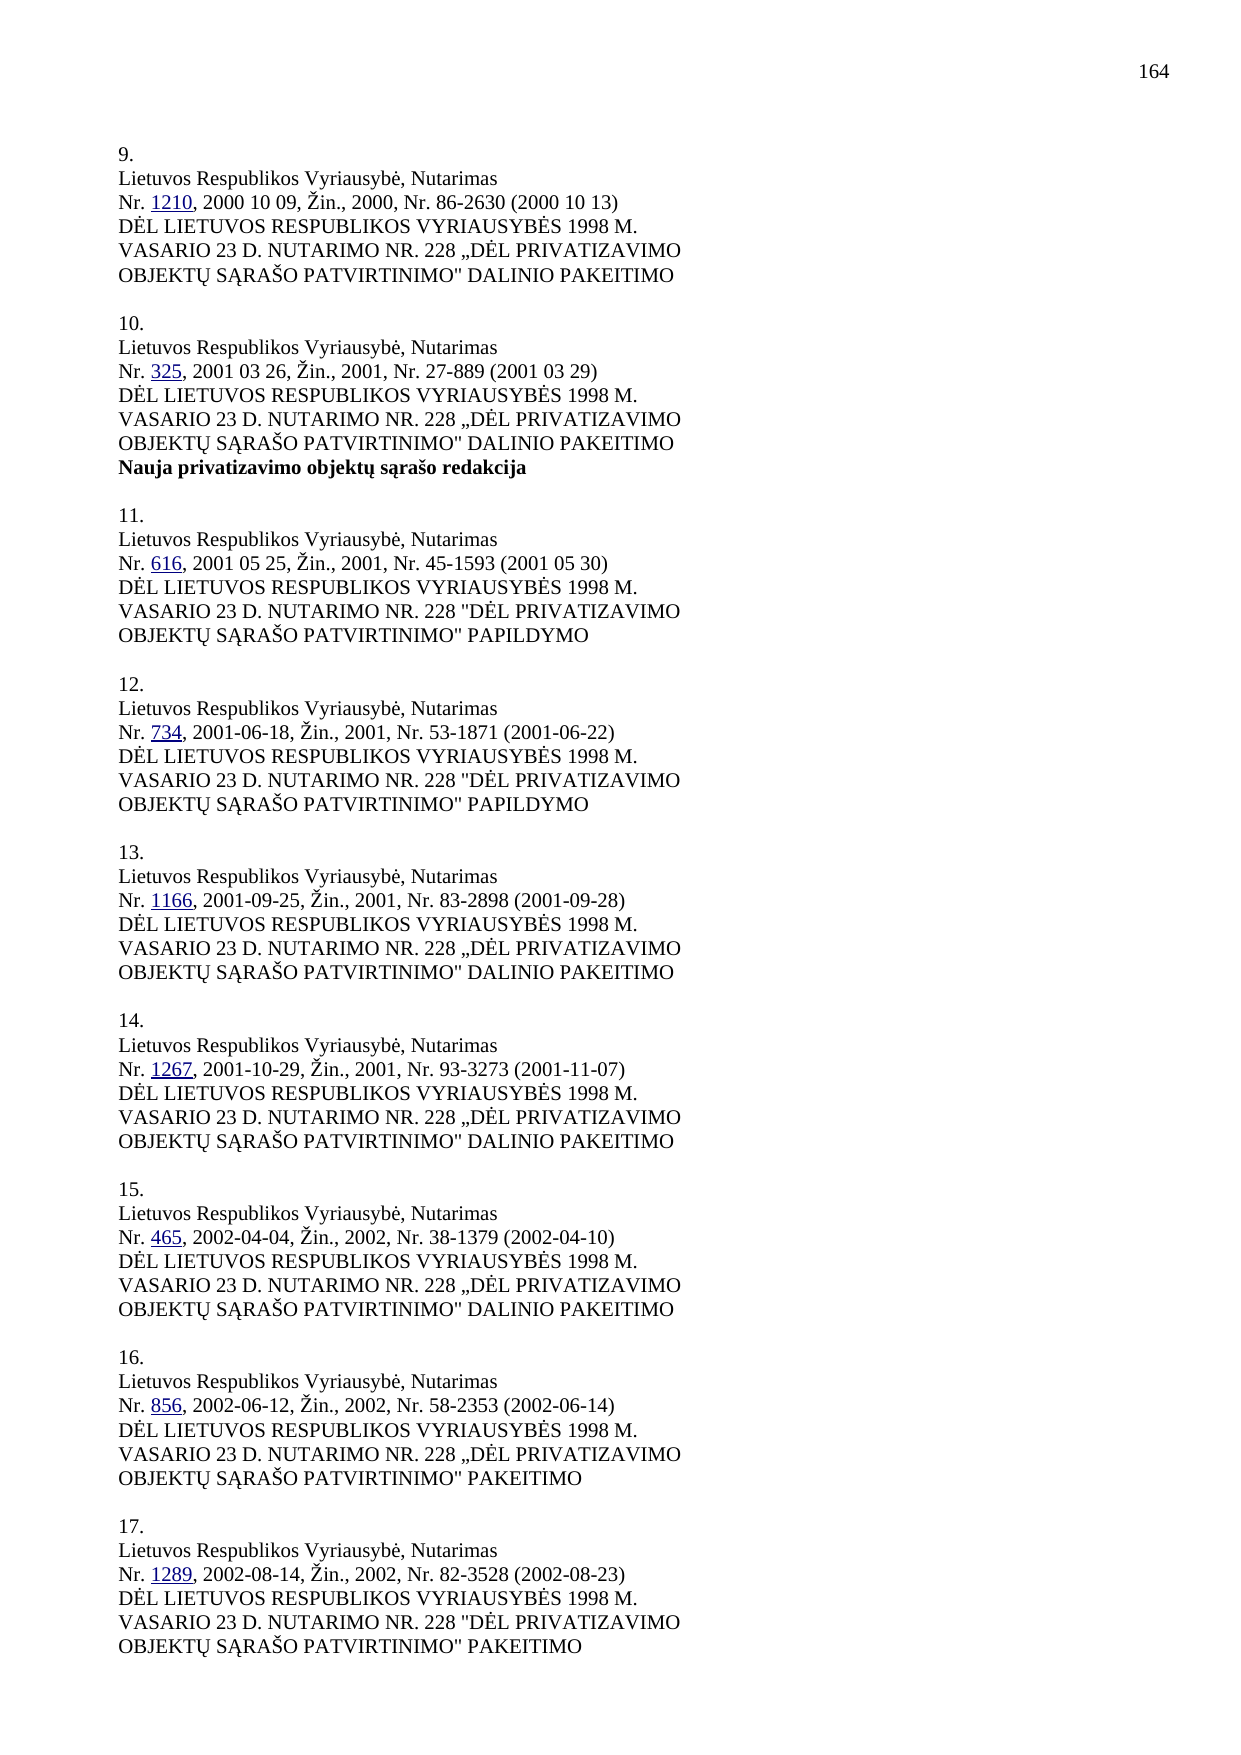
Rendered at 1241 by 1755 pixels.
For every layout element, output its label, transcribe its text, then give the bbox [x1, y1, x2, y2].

text Lietuvos Respublikos Vyriausybė, Nutarimas [118, 696, 729, 720]
text 15. [118, 1177, 729, 1201]
text Lietuvos Respublikos Vyriausybė, Nutarimas [118, 335, 729, 359]
text Nr. 1289, 2002-08-14, Žin., 2002, Nr. 82-3528 (2002-08-23) [118, 1562, 729, 1586]
text Nr. 1210, 2000 10 09, Žin., 2000, Nr. 86-2630 (2000 10 13) [118, 190, 729, 214]
text DĖL LIETUVOS RESPUBLIKOS VYRIAUSYBĖS 1998 M. VASARIO 23 D. NUTARIMO NR. 228 „DĖL PRIVATIZAVIMO OBJEKTŲ SĄRAŠO PATVIRTINIMO" DALINIO PAKEITIMO [118, 912, 729, 984]
text Lietuvos Respublikos Vyriausybė, Nutarimas [118, 527, 729, 551]
text Nr. 616, 2001 05 25, Žin., 2001, Nr. 45-1593 (2001 05 30) [118, 551, 729, 575]
text 14. [118, 1008, 729, 1032]
text Nr. 856, 2002-06-12, Žin., 2002, Nr. 58-2353 (2002-06-14) [118, 1393, 729, 1417]
text Lietuvos Respublikos Vyriausybė, Nutarimas [118, 1032, 729, 1057]
text DĖL LIETUVOS RESPUBLIKOS VYRIAUSYBĖS 1998 M. VASARIO 23 D. NUTARIMO NR. 228 "DĖL PRIVATIZAVIMO OBJEKTŲ SĄRAŠO PATVIRTINIMO" PAKEITIMO [118, 1586, 729, 1658]
text DĖL LIETUVOS RESPUBLIKOS VYRIAUSYBĖS 1998 M. VASARIO 23 D. NUTARIMO NR. 228 „DĖL PRIVATIZAVIMO OBJEKTŲ SĄRAŠO PATVIRTINIMO" DALINIO PAKEITIMO [118, 214, 729, 287]
text 9. [118, 142, 729, 166]
text Nr. 465, 2002-04-04, Žin., 2002, Nr. 38-1379 (2002-04-10) [118, 1225, 729, 1249]
text Nr. 1166, 2001-09-25, Žin., 2001, Nr. 83-2898 (2001-09-28) [118, 888, 729, 912]
text Nr. 734, 2001-06-18, Žin., 2001, Nr. 53-1871 (2001-06-22) [118, 720, 729, 744]
text Lietuvos Respublikos Vyriausybė, Nutarimas [118, 1369, 729, 1393]
text DĖL LIETUVOS RESPUBLIKOS VYRIAUSYBĖS 1998 M. VASARIO 23 D. NUTARIMO NR. 228 „DĖL PRIVATIZAVIMO OBJEKTŲ SĄRAŠO PATVIRTINIMO" PAKEITIMO [118, 1417, 729, 1490]
text Lietuvos Respublikos Vyriausybė, Nutarimas [118, 166, 729, 190]
text DĖL LIETUVOS RESPUBLIKOS VYRIAUSYBĖS 1998 M. VASARIO 23 D. NUTARIMO NR. 228 „DĖL PRIVATIZAVIMO OBJEKTŲ SĄRAŠO PATVIRTINIMO" DALINIO PAKEITIMO [118, 1081, 729, 1153]
text DĖL LIETUVOS RESPUBLIKOS VYRIAUSYBĖS 1998 M. VASARIO 23 D. NUTARIMO NR. 228 „DĖL PRIVATIZAVIMO OBJEKTŲ SĄRAŠO PATVIRTINIMO" DALINIO PAKEITIMO [118, 1249, 729, 1321]
text Lietuvos Respublikos Vyriausybė, Nutarimas [118, 864, 729, 888]
text 16. [118, 1345, 729, 1369]
text 12. [118, 672, 729, 696]
text DĖL LIETUVOS RESPUBLIKOS VYRIAUSYBĖS 1998 M. VASARIO 23 D. NUTARIMO NR. 228 „DĖL PRIVATIZAVIMO OBJEKTŲ SĄRAŠO PATVIRTINIMO" DALINIO PAKEITIMO [118, 383, 729, 455]
text 11. [118, 503, 729, 527]
text Nauja privatizavimo objektų sąrašo redakcija [118, 455, 729, 479]
text Lietuvos Respublikos Vyriausybė, Nutarimas [118, 1201, 729, 1225]
text DĖL LIETUVOS RESPUBLIKOS VYRIAUSYBĖS 1998 M. VASARIO 23 D. NUTARIMO NR. 228 "DĖL PRIVATIZAVIMO OBJEKTŲ SĄRAŠO PATVIRTINIMO" PAPILDYMO [118, 575, 729, 647]
text 17. [118, 1514, 729, 1538]
text DĖL LIETUVOS RESPUBLIKOS VYRIAUSYBĖS 1998 M. VASARIO 23 D. NUTARIMO NR. 228 "DĖL PRIVATIZAVIMO OBJEKTŲ SĄRAŠO PATVIRTINIMO" PAPILDYMO [118, 744, 729, 816]
text Nr. 325, 2001 03 26, Žin., 2001, Nr. 27-889 (2001 03 29) [118, 359, 729, 383]
text 13. [118, 840, 729, 864]
text 10. [118, 311, 729, 335]
text Nr. 1267, 2001-10-29, Žin., 2001, Nr. 93-3273 (2001-11-07) [118, 1057, 729, 1081]
text Lietuvos Respublikos Vyriausybė, Nutarimas [118, 1538, 729, 1562]
